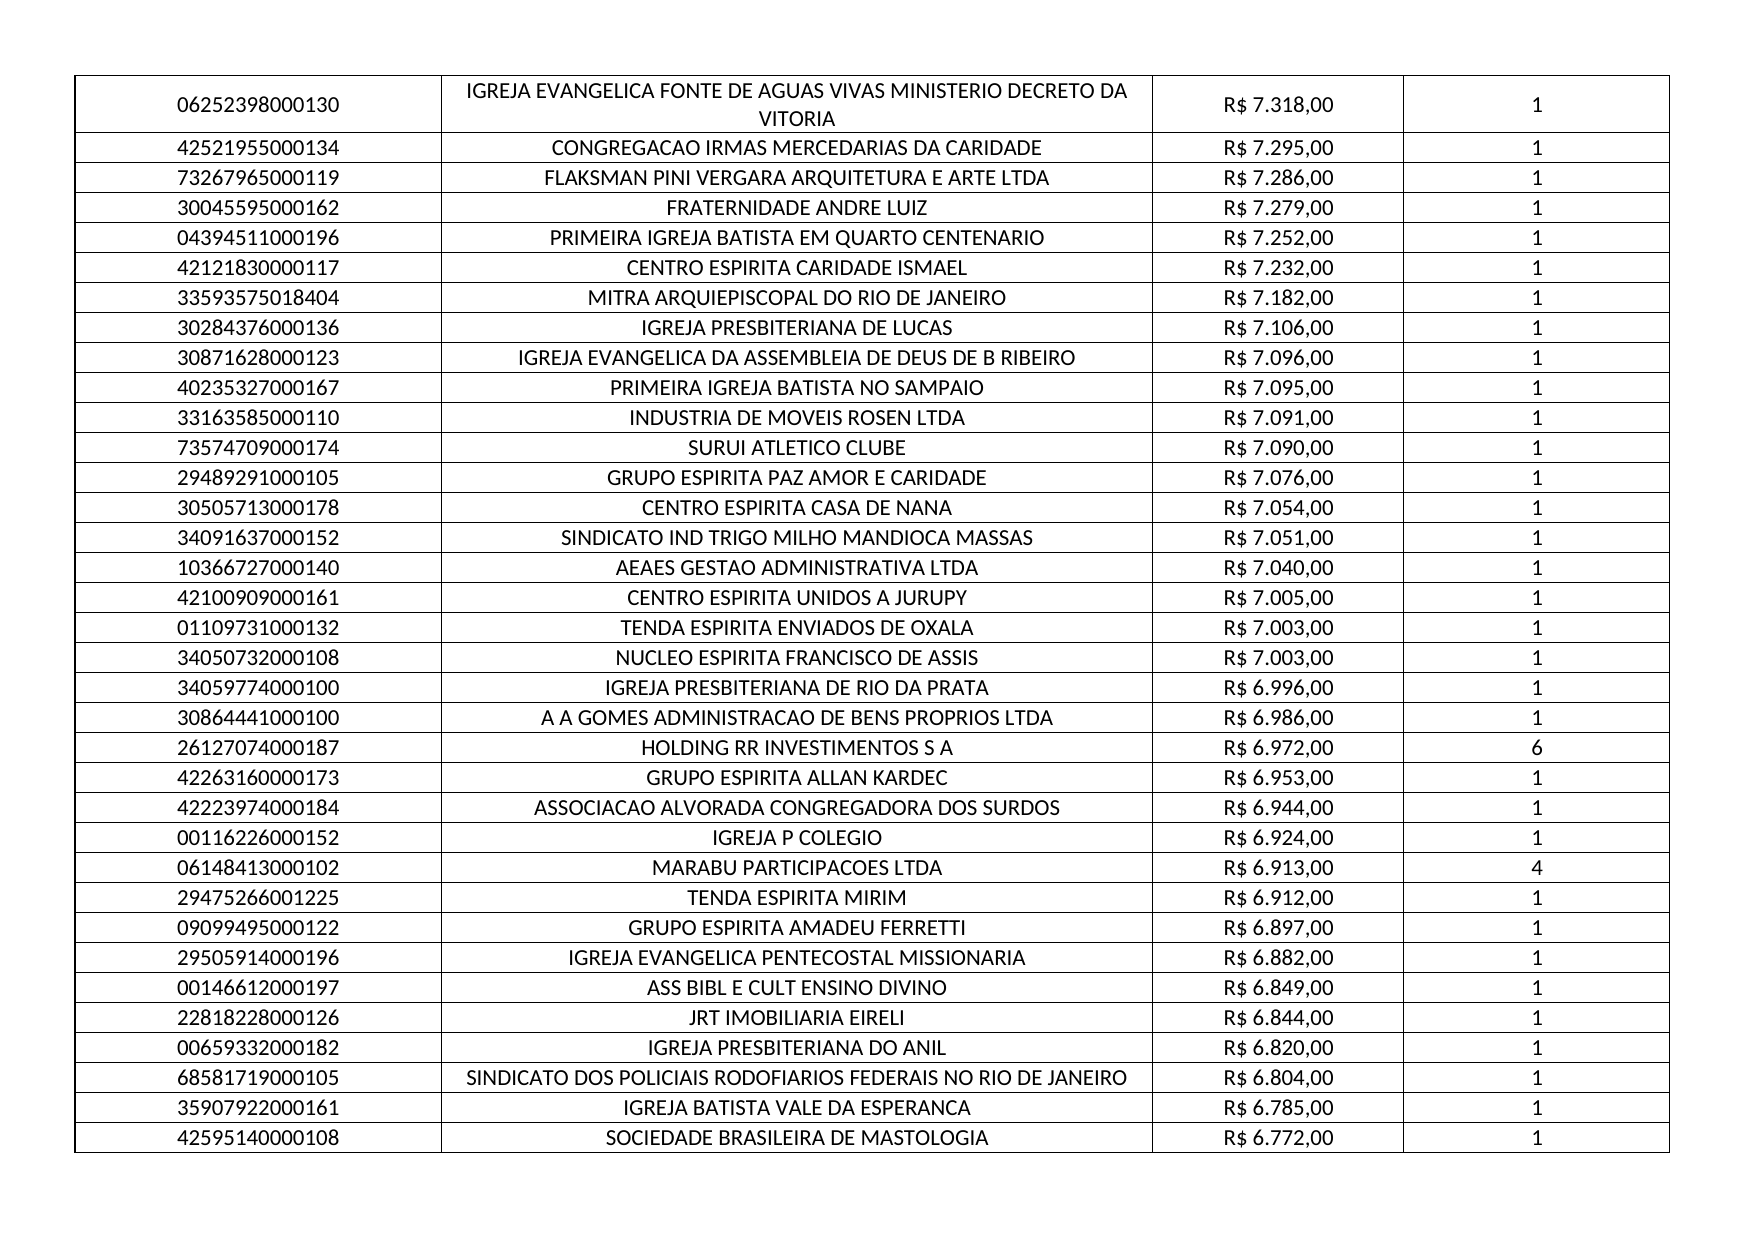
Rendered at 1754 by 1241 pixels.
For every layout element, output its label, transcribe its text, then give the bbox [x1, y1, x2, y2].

table_cell 1 [1404, 163, 1669, 192]
table_cell 1 [1404, 1123, 1669, 1152]
table_cell R$ 6.924,00 [1153, 823, 1403, 852]
table_cell 42263160000173 [76, 763, 441, 792]
table_cell 1 [1404, 1033, 1669, 1062]
table_cell 1 [1404, 643, 1669, 672]
table_cell HOLDING RR INVESTIMENTOS S A [442, 733, 1152, 762]
table_cell 06148413000102 [76, 853, 441, 882]
table_cell R$ 7.051,00 [1153, 523, 1403, 552]
table_cell R$ 7.252,00 [1153, 223, 1403, 252]
table_cell R$ 6.849,00 [1153, 973, 1403, 1002]
table_cell 10366727000140 [76, 553, 441, 582]
table_cell 1 [1404, 493, 1669, 522]
table_cell R$ 7.279,00 [1153, 193, 1403, 222]
table_cell 73574709000174 [76, 433, 441, 462]
table_cell 22818228000126 [76, 1003, 441, 1032]
table_cell SINDICATO DOS POLICIAIS RODOFIARIOS FEDERAIS NO RIO DE JANEIRO [442, 1063, 1152, 1092]
table_cell R$ 6.944,00 [1153, 793, 1403, 822]
table_cell R$ 6.785,00 [1153, 1093, 1403, 1122]
table_cell 1 [1404, 913, 1669, 942]
table_cell R$ 7.090,00 [1153, 433, 1403, 462]
table_cell IGREJA EVANGELICA FONTE DE AGUAS VIVAS MINISTERIO DECRETO DA VITORIA [442, 76, 1152, 132]
table_cell 1 [1404, 553, 1669, 582]
table_cell R$ 7.076,00 [1153, 463, 1403, 492]
table_cell 29489291000105 [76, 463, 441, 492]
table_cell 29505914000196 [76, 943, 441, 972]
table_cell GRUPO ESPIRITA AMADEU FERRETTI [442, 913, 1152, 942]
table_cell SURUI ATLETICO CLUBE [442, 433, 1152, 462]
table_cell 1 [1404, 793, 1669, 822]
table_cell FRATERNIDADE ANDRE LUIZ [442, 193, 1152, 222]
table_cell 35907922000161 [76, 1093, 441, 1122]
table_cell 30284376000136 [76, 313, 441, 342]
table_cell 73267965000119 [76, 163, 441, 192]
table_cell 1 [1404, 463, 1669, 492]
table_cell 1 [1404, 583, 1669, 612]
table_cell 1 [1404, 373, 1669, 402]
table_cell 1 [1404, 943, 1669, 972]
table_cell IGREJA EVANGELICA DA ASSEMBLEIA DE DEUS DE B RIBEIRO [442, 343, 1152, 372]
table_cell R$ 6.912,00 [1153, 883, 1403, 912]
table_cell ASSOCIACAO ALVORADA CONGREGADORA DOS SURDOS [442, 793, 1152, 822]
table_cell IGREJA BATISTA VALE DA ESPERANCA [442, 1093, 1152, 1122]
table_cell IGREJA PRESBITERIANA DE RIO DA PRATA [442, 673, 1152, 702]
table_cell INDUSTRIA DE MOVEIS ROSEN LTDA [442, 403, 1152, 432]
table_cell 42521955000134 [76, 133, 441, 162]
table_cell R$ 7.318,00 [1153, 76, 1403, 132]
table_cell CONGREGACAO IRMAS MERCEDARIAS DA CARIDADE [442, 133, 1152, 162]
table_cell 6 [1404, 733, 1669, 762]
table_cell 06252398000130 [76, 76, 441, 132]
table_cell IGREJA P COLEGIO [442, 823, 1152, 852]
table_cell MARABU PARTICIPACOES LTDA [442, 853, 1152, 882]
table_cell 00659332000182 [76, 1033, 441, 1062]
table_cell 29475266001225 [76, 883, 441, 912]
table_cell 1 [1404, 343, 1669, 372]
table_cell 1 [1404, 403, 1669, 432]
table_cell NUCLEO ESPIRITA FRANCISCO DE ASSIS [442, 643, 1152, 672]
table_cell R$ 6.996,00 [1153, 673, 1403, 702]
table_cell 1 [1404, 1063, 1669, 1092]
table_cell R$ 6.972,00 [1153, 733, 1403, 762]
table_cell TENDA ESPIRITA MIRIM [442, 883, 1152, 912]
table_cell R$ 7.106,00 [1153, 313, 1403, 342]
table_cell 30871628000123 [76, 343, 441, 372]
table_cell R$ 6.772,00 [1153, 1123, 1403, 1152]
table_cell R$ 6.953,00 [1153, 763, 1403, 792]
table_cell 30505713000178 [76, 493, 441, 522]
table_cell R$ 6.882,00 [1153, 943, 1403, 972]
table_cell 34091637000152 [76, 523, 441, 552]
table_cell 00116226000152 [76, 823, 441, 852]
table_cell PRIMEIRA IGREJA BATISTA NO SAMPAIO [442, 373, 1152, 402]
table_cell 1 [1404, 703, 1669, 732]
table_cell R$ 6.897,00 [1153, 913, 1403, 942]
table_cell FLAKSMAN PINI VERGARA ARQUITETURA E ARTE LTDA [442, 163, 1152, 192]
table_cell R$ 6.913,00 [1153, 853, 1403, 882]
table_cell 4 [1404, 853, 1669, 882]
table_cell R$ 7.295,00 [1153, 133, 1403, 162]
table_cell CENTRO ESPIRITA UNIDOS A JURUPY [442, 583, 1152, 612]
table_cell SINDICATO IND TRIGO MILHO MANDIOCA MASSAS [442, 523, 1152, 552]
table_cell R$ 7.040,00 [1153, 553, 1403, 582]
table_cell 1 [1404, 76, 1669, 132]
table_cell 1 [1404, 433, 1669, 462]
table_cell R$ 7.003,00 [1153, 613, 1403, 642]
table_cell MITRA ARQUIEPISCOPAL DO RIO DE JANEIRO [442, 283, 1152, 312]
table_cell 1 [1404, 253, 1669, 282]
table_cell 1 [1404, 193, 1669, 222]
table_cell R$ 7.054,00 [1153, 493, 1403, 522]
table_cell 30045595000162 [76, 193, 441, 222]
table_cell 42595140000108 [76, 1123, 441, 1152]
table_cell GRUPO ESPIRITA PAZ AMOR E CARIDADE [442, 463, 1152, 492]
table_cell R$ 6.804,00 [1153, 1063, 1403, 1092]
table_cell R$ 7.232,00 [1153, 253, 1403, 282]
table_cell CENTRO ESPIRITA CASA DE NANA [442, 493, 1152, 522]
table_cell 1 [1404, 673, 1669, 702]
table_cell 42100909000161 [76, 583, 441, 612]
table_cell R$ 7.286,00 [1153, 163, 1403, 192]
table_cell R$ 6.986,00 [1153, 703, 1403, 732]
table_cell R$ 7.182,00 [1153, 283, 1403, 312]
table_cell 34050732000108 [76, 643, 441, 672]
table_cell 01109731000132 [76, 613, 441, 642]
table_cell PRIMEIRA IGREJA BATISTA EM QUARTO CENTENARIO [442, 223, 1152, 252]
table_cell 42121830000117 [76, 253, 441, 282]
table_cell 42223974000184 [76, 793, 441, 822]
table_cell 1 [1404, 133, 1669, 162]
table_cell 1 [1404, 1093, 1669, 1122]
table_cell SOCIEDADE BRASILEIRA DE MASTOLOGIA [442, 1123, 1152, 1152]
table_cell 33163585000110 [76, 403, 441, 432]
table_cell 1 [1404, 223, 1669, 252]
table_cell 04394511000196 [76, 223, 441, 252]
table_cell 1 [1404, 883, 1669, 912]
table_cell 1 [1404, 313, 1669, 342]
table_cell R$ 6.820,00 [1153, 1033, 1403, 1062]
table_cell IGREJA PRESBITERIANA DO ANIL [442, 1033, 1152, 1062]
table_cell 34059774000100 [76, 673, 441, 702]
table_cell R$ 7.096,00 [1153, 343, 1403, 372]
table_cell IGREJA PRESBITERIANA DE LUCAS [442, 313, 1152, 342]
table_cell IGREJA EVANGELICA PENTECOSTAL MISSIONARIA [442, 943, 1152, 972]
table_cell A A GOMES ADMINISTRACAO DE BENS PROPRIOS LTDA [442, 703, 1152, 732]
table_cell 1 [1404, 523, 1669, 552]
table_cell CENTRO ESPIRITA CARIDADE ISMAEL [442, 253, 1152, 282]
table_cell 1 [1404, 1003, 1669, 1032]
table_cell AEAES GESTAO ADMINISTRATIVA LTDA [442, 553, 1152, 582]
table_cell 1 [1404, 613, 1669, 642]
table_cell R$ 7.003,00 [1153, 643, 1403, 672]
table_cell 40235327000167 [76, 373, 441, 402]
table_cell ASS BIBL E CULT ENSINO DIVINO [442, 973, 1152, 1002]
table_cell TENDA ESPIRITA ENVIADOS DE OXALA [442, 613, 1152, 642]
table_cell 1 [1404, 763, 1669, 792]
table_cell R$ 7.005,00 [1153, 583, 1403, 612]
table_cell 26127074000187 [76, 733, 441, 762]
table_cell 00146612000197 [76, 973, 441, 1002]
table_cell 68581719000105 [76, 1063, 441, 1092]
table_cell R$ 7.095,00 [1153, 373, 1403, 402]
table_cell JRT IMOBILIARIA EIRELI [442, 1003, 1152, 1032]
table_cell 09099495000122 [76, 913, 441, 942]
table_cell 30864441000100 [76, 703, 441, 732]
table_cell 33593575018404 [76, 283, 441, 312]
table_cell GRUPO ESPIRITA ALLAN KARDEC [442, 763, 1152, 792]
table_cell R$ 6.844,00 [1153, 1003, 1403, 1032]
table_cell R$ 7.091,00 [1153, 403, 1403, 432]
table_cell 1 [1404, 973, 1669, 1002]
table_cell 1 [1404, 823, 1669, 852]
table_cell 1 [1404, 283, 1669, 312]
